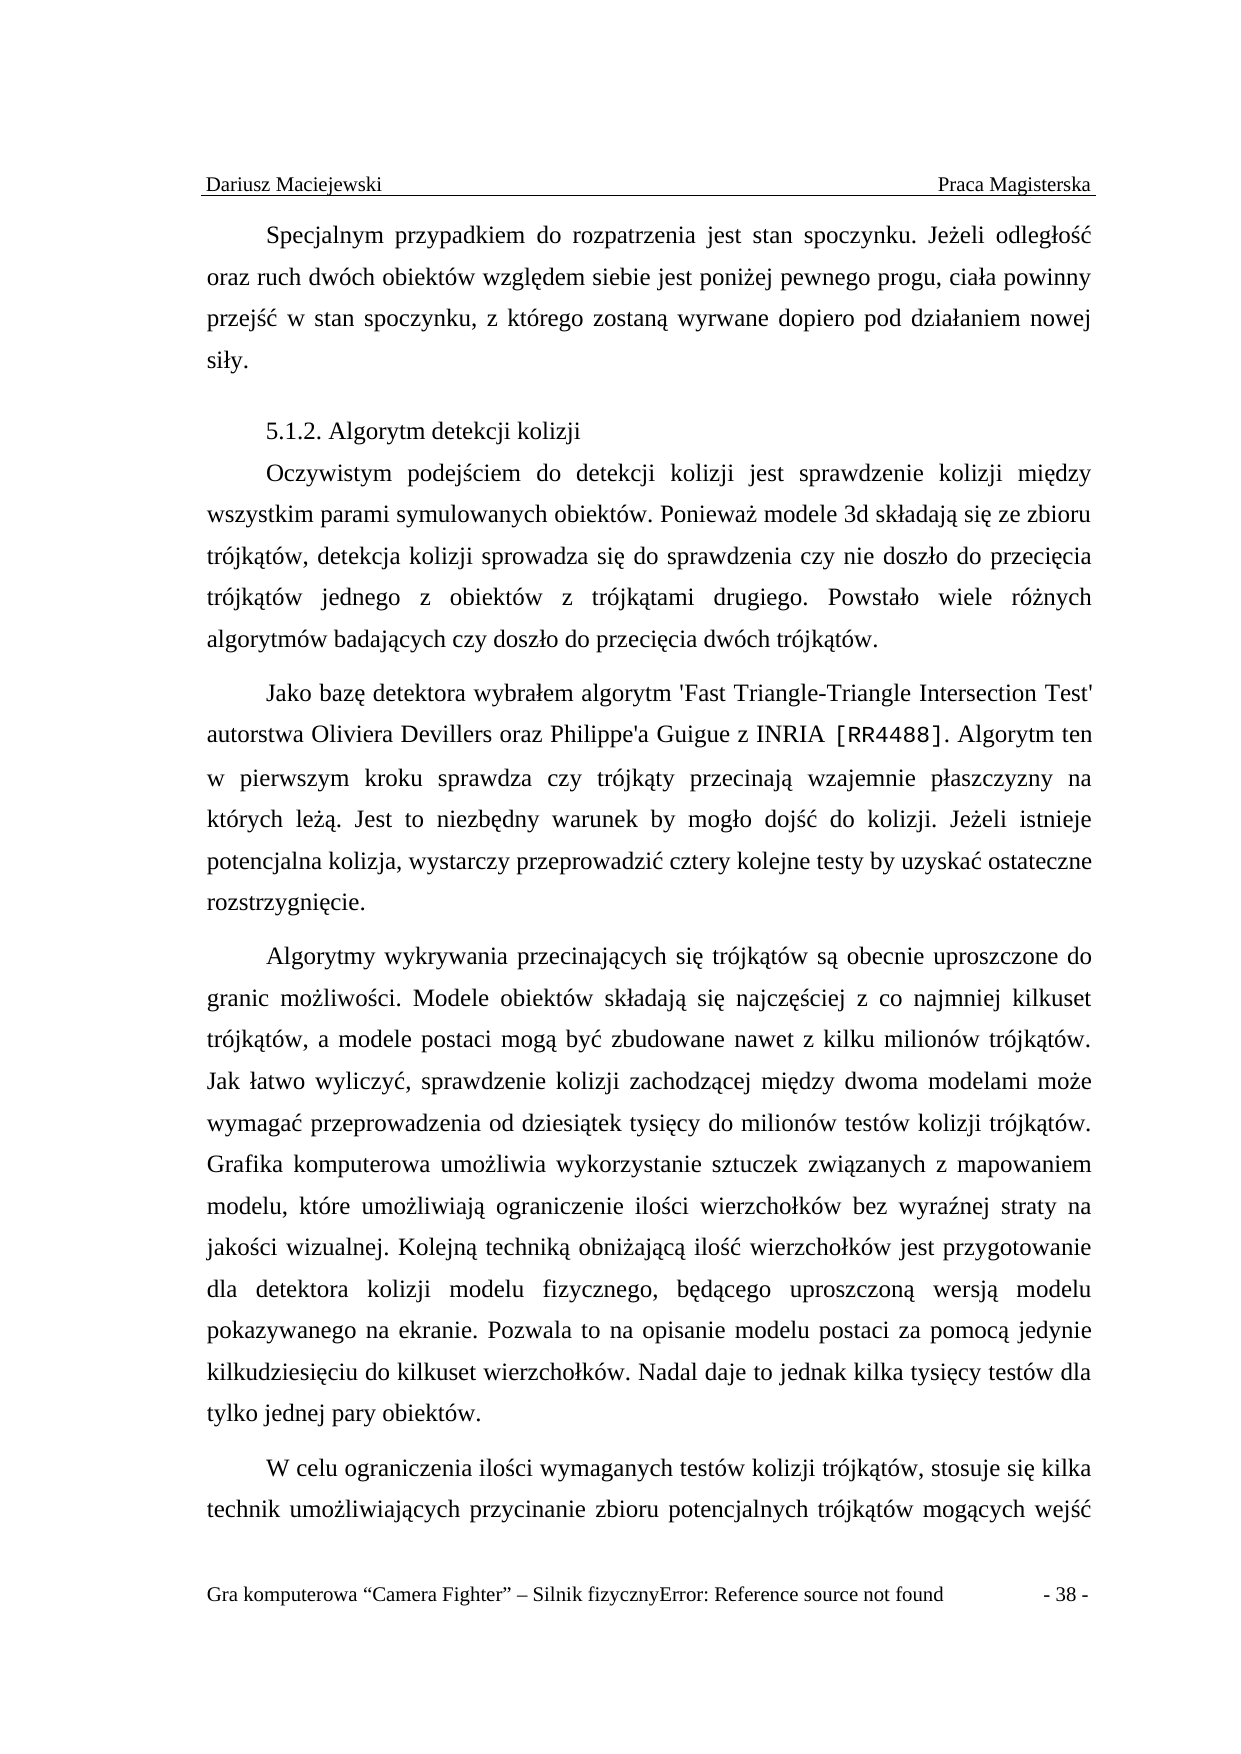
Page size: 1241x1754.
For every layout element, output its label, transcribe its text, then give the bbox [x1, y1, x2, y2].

text Oczywistym podejściem do detekcji kolizji jest sprawdzenie kolizji między wszystkim parami symulowanych obiektów. Ponieważ modele 3d składają się ze zbioru trójkątów, detekcja kolizji sprowadza się do sprawdzenia czy nie doszło do przecięcia trójkątów jednego z obiektów z trójkątami drugiego. Powstało wiele różnych algorytmów badających czy doszło do przecięcia dwóch trójkątów. [207, 459, 1092, 653]
text W celu ograniczenia ilości wymaganych testów kolizji trójkątów, stosuje się kilka technik umożliwiających przycinanie zbioru potencjalnych trójkątów mogących wejść [207, 1454, 1092, 1523]
text Jako bazę detektora wybrałem algorytm 'Fast Triangle-Triangle Intersection Test' autorstwa Oliviera Devillers oraz Philippe'a Guigue z INRIA [RR4488]. Algorytm ten w pierwszym kroku sprawdza czy trójkąty przecinają wzajemnie płaszczyzny na których leżą. Jest to niezbędny warunek by mogło dojść do kolizji. Jeżeli istnieje potencjalna kolizja, wystarczy przeprowadzić cztery kolejne testy by uzyskać ostateczne rozstrzygnięcie. [207, 679, 1092, 916]
text Specjalnym przypadkiem do rozpatrzenia jest stan spoczynku. Jeżeli odległość oraz ruch dwóch obiektów względem siebie jest poniżej pewnego progu, ciała powinny przejść w stan spoczynku, z którego zostaną wyrwane dopiero pod działaniem nowej siły. [207, 221, 1092, 374]
text Algorytmy wykrywania przecinających się trójkątów są obecnie uproszczone do granic możliwości. Modele obiektów składają się najczęściej z co najmniej kilkuset trójkątów, a modele postaci mogą być zbudowane nawet z kilku milionów trójkątów. Jak łatwo wyliczyć, sprawdzenie kolizji zachodzącej między dwoma modelami może wymagać przeprowadzenia od dziesiątek tysięcy do milionów testów kolizji trójkątów. Grafika komputerowa umożliwia wykorzystanie sztuczek związanych z mapowaniem modelu, które umożliwiają ograniczenie ilości wierzchołków bez wyraźnej straty na jakości wizualnej. Kolejną techniką obniżającą ilość wierzchołków jest przygotowanie dla detektora kolizji modelu fizycznego, będącego uproszczoną wersją modelu pokazywanego na ekranie. Pozwala to na opisanie modelu postaci za pomocą jedynie kilkudziesięciu do kilkuset wierzchołków. Nadal daje to jednak kilka tysięcy testów dla tylko jednej pary obiektów. [207, 942, 1092, 1427]
subtitle Algorytm detekcji kolizji [207, 417, 1092, 445]
